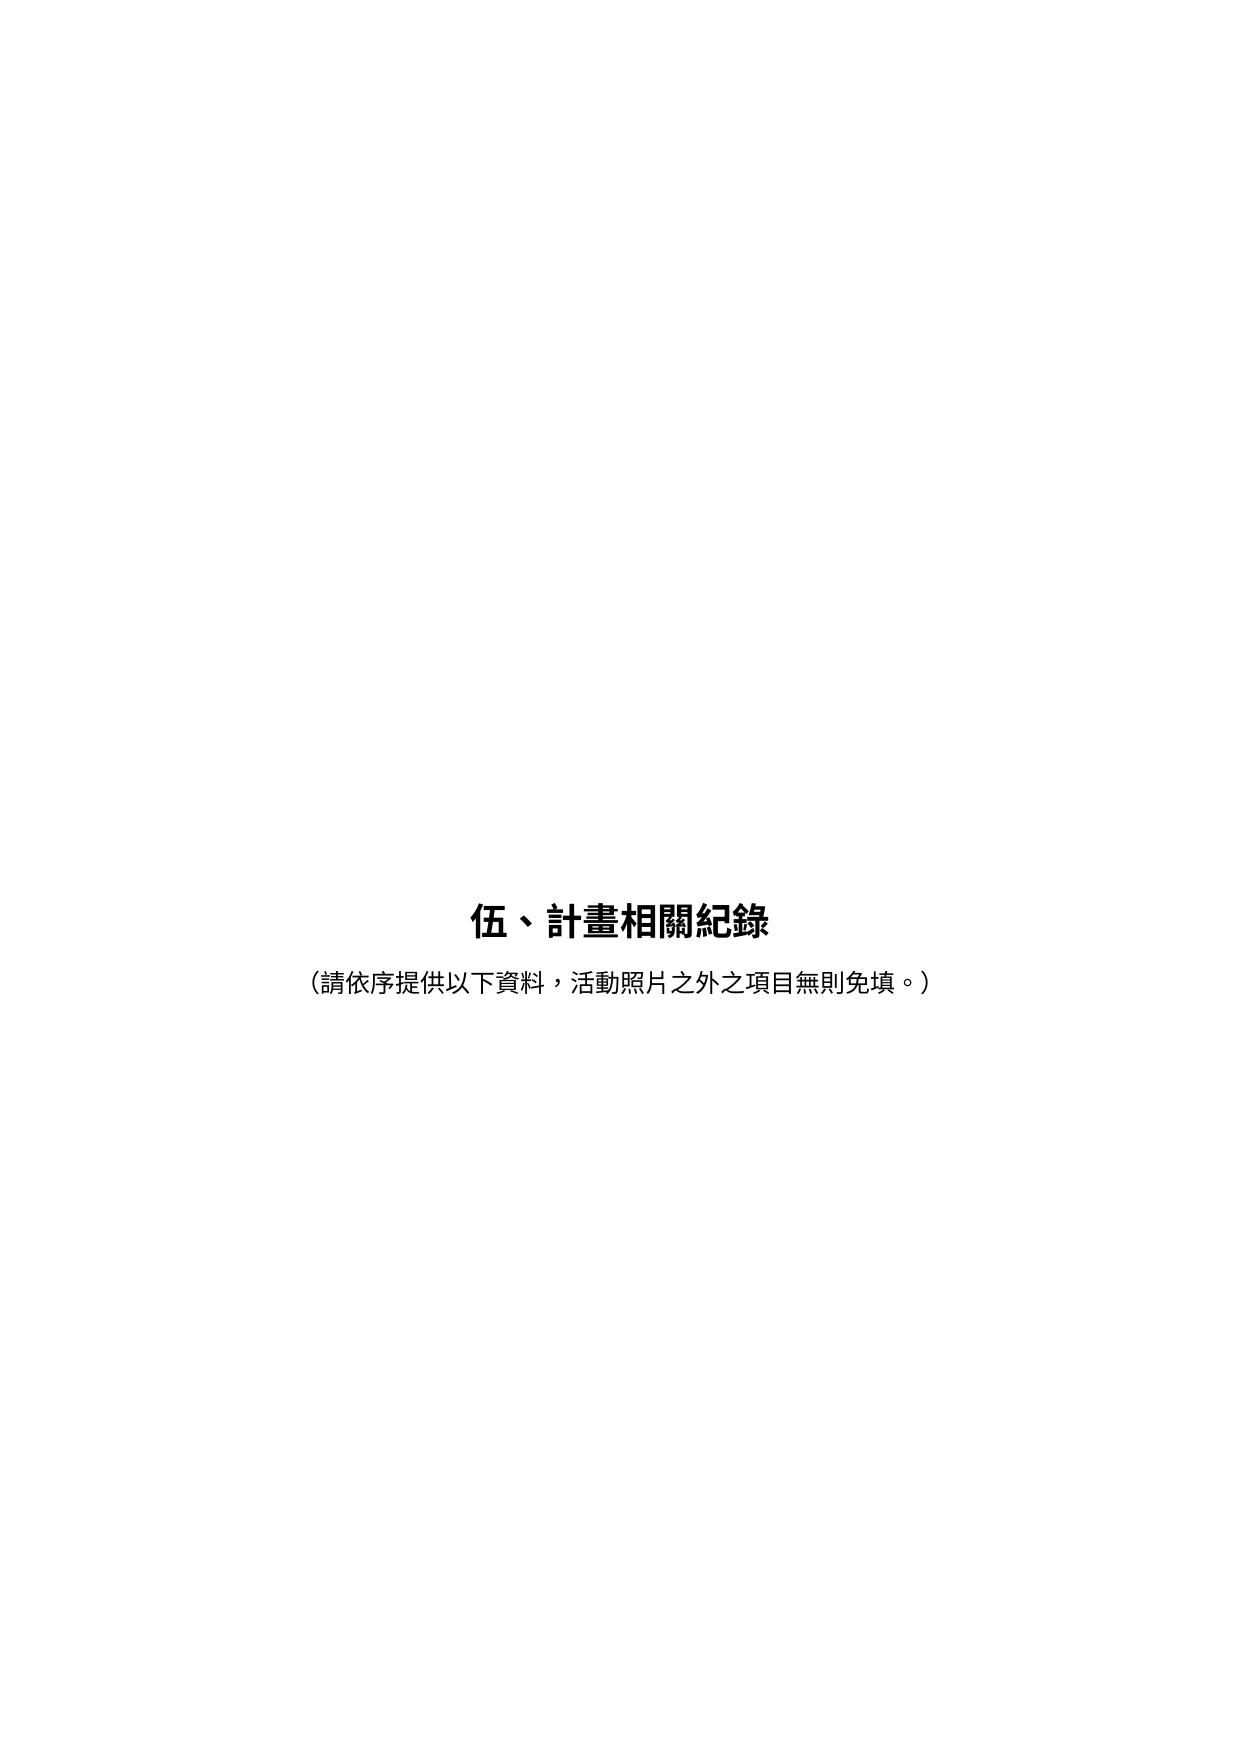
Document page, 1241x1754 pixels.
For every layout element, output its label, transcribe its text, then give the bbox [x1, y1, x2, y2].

text （請依序提供以下資料，活動照片之外之項目無則免填。） [187, 939, 1053, 1002]
text 伍、計畫相關紀錄 [187, 877, 1053, 939]
